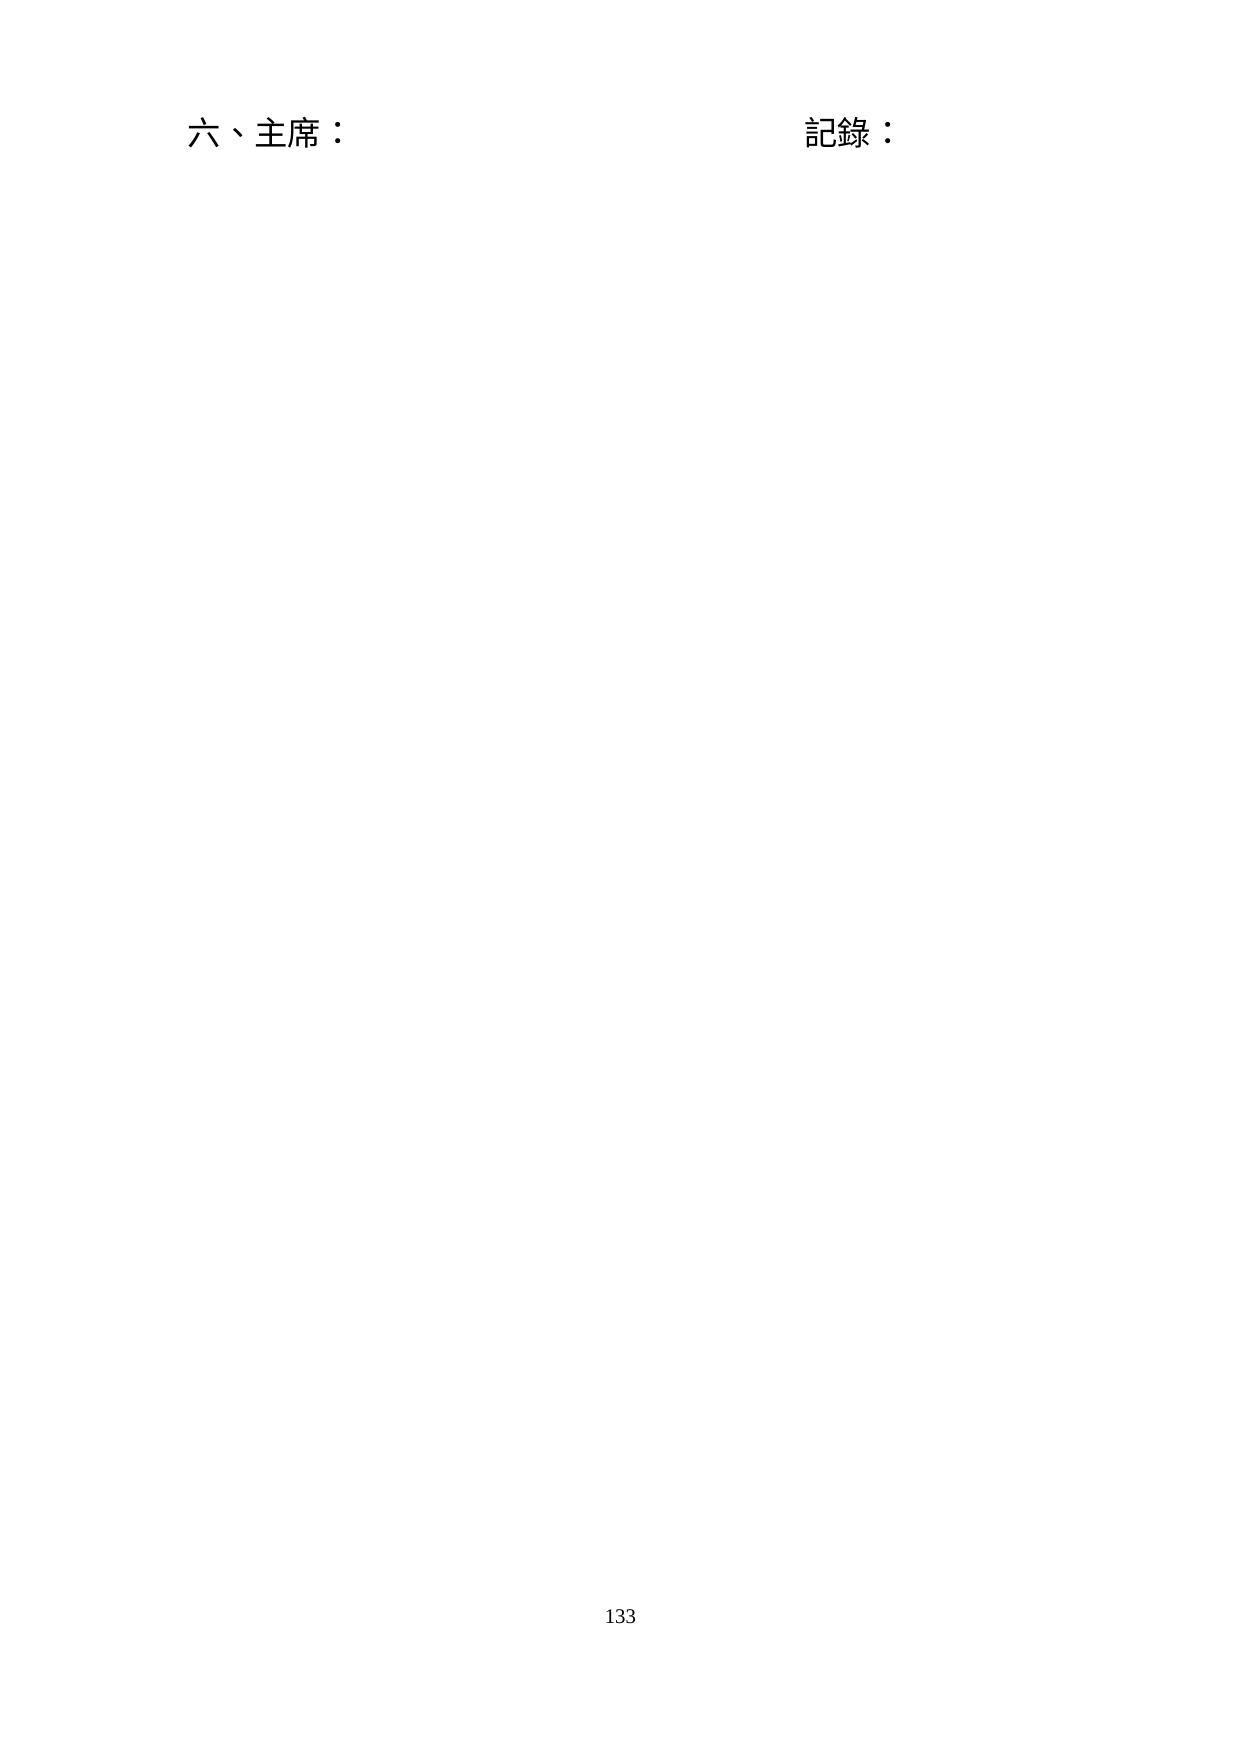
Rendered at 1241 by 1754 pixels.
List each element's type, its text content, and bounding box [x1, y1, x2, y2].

text 六、主席： 記錄： [187, 89, 1053, 152]
